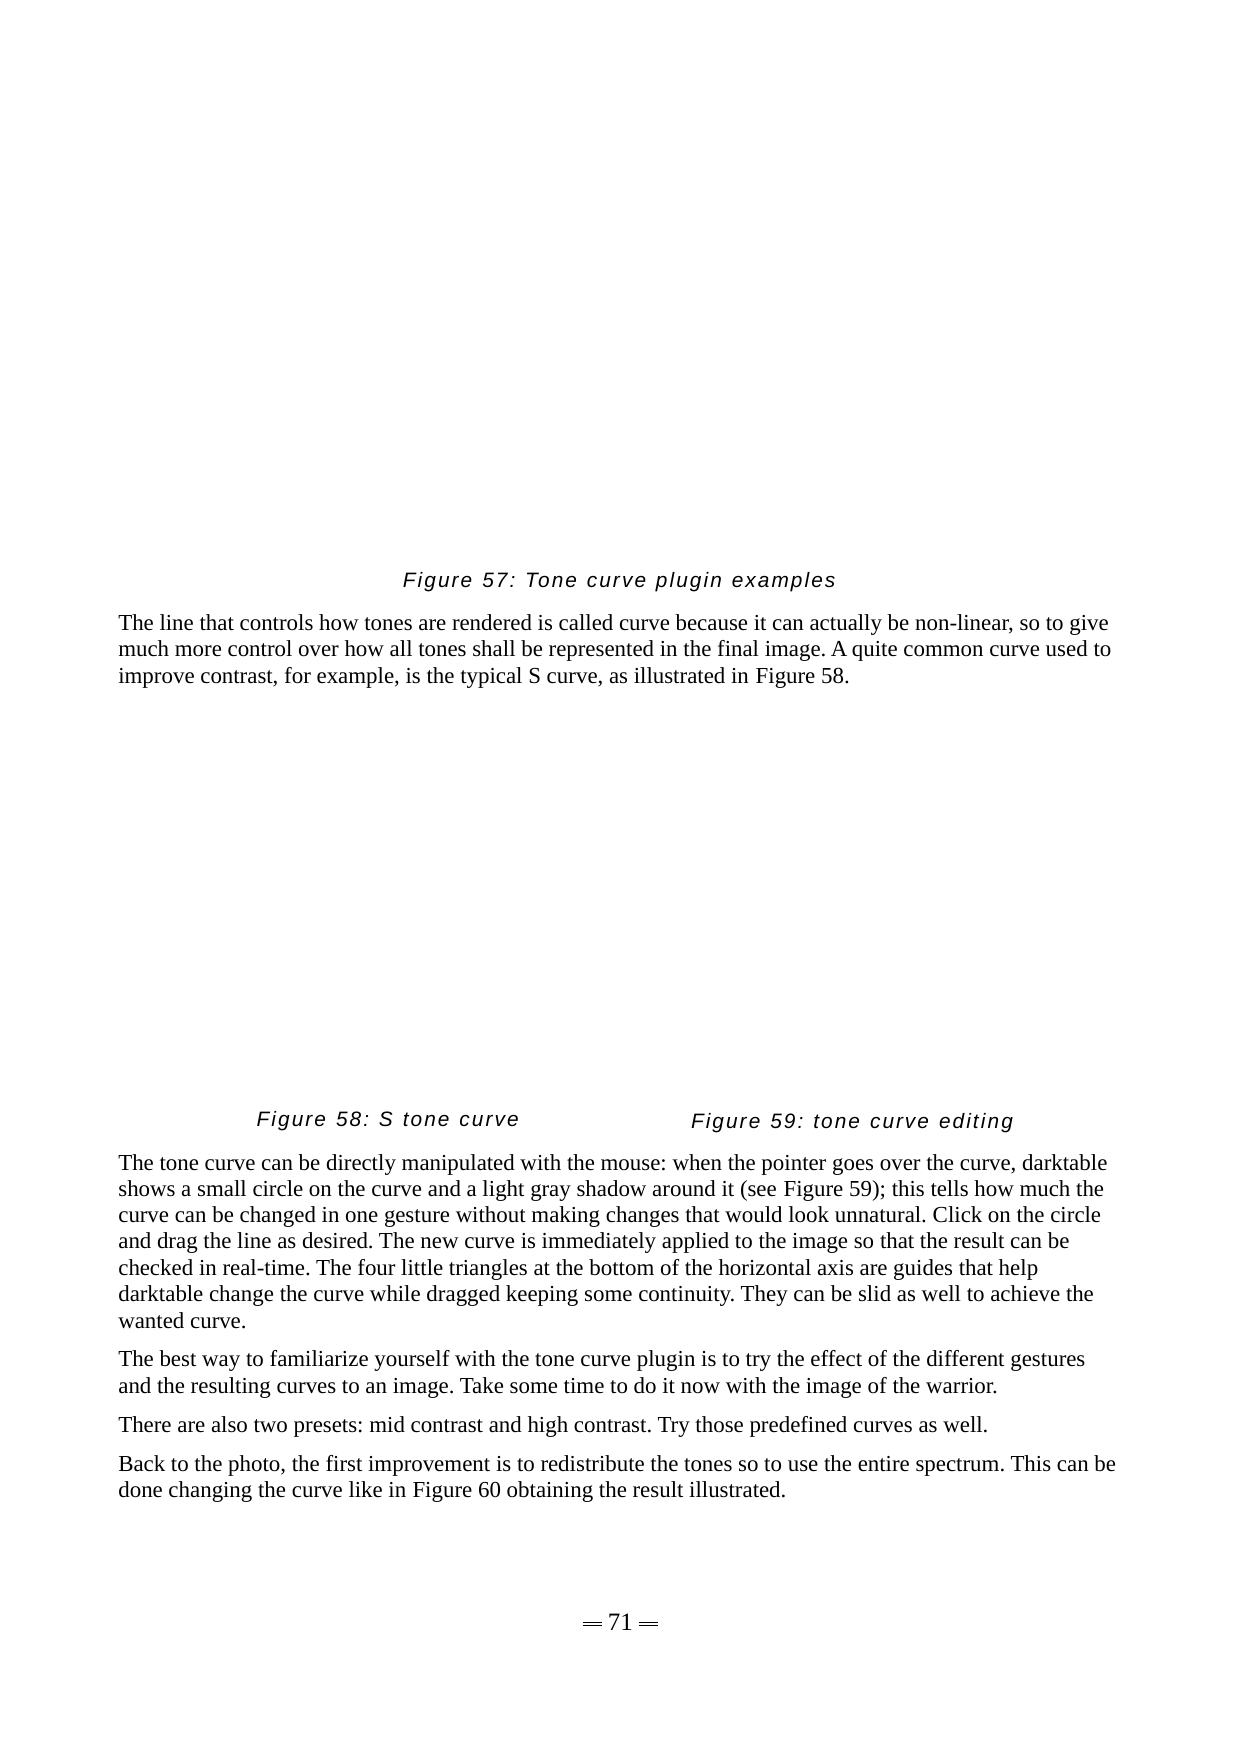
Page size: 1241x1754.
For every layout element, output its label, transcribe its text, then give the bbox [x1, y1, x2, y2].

text Figure 57: Tone curve plugin examples [118, 130, 1122, 591]
text Back to the photo, the first improvement is to redistribute the tones so to use the entire spectrum. This can be done changing the curve like in Figure 60 obtaining the result illustrated. [118, 1449, 1122, 1502]
text The tone curve can be directly manipulated with the mouse: when the pointer goes over the curve, darktable shows a small circle on the curve and a light gray shadow around it (see Figure 59); this tells how much the curve can be changed in one gesture without making changes that would look unnatural. Click on the circle and drag the line as desired. The new curve is immediately applied to the image so that the result can be checked in real-time. The four little triangles at the bottom of the horizontal axis are guides that help darktable change the curve while dragged keeping some continuity. They can be slid as well to achieve the wanted curve. [118, 701, 1122, 1333]
text The line that controls how tones are rendered is called curve because it can actually be non-linear, so to give much more control over how all tones shall be represented in the final image. A quite common curve used to improve contrast, for example, is the typical S curve, as illustrated in Figure 58. [118, 591, 1122, 688]
text Figure 58: S tone curve [185, 713, 591, 1131]
text The best way to familiarize yourself with the tone curve plugin is to try the effect of the different gestures and the resulting curves to an image. Take some time to do it now with the image of the warrior. [118, 1346, 1122, 1398]
text Figure 59: tone curve editing [653, 713, 1053, 1132]
text There are also two presets: mid contrast and high contrast. Try those predefined curves as well. [118, 1411, 1122, 1437]
text [118, 118, 1122, 130]
